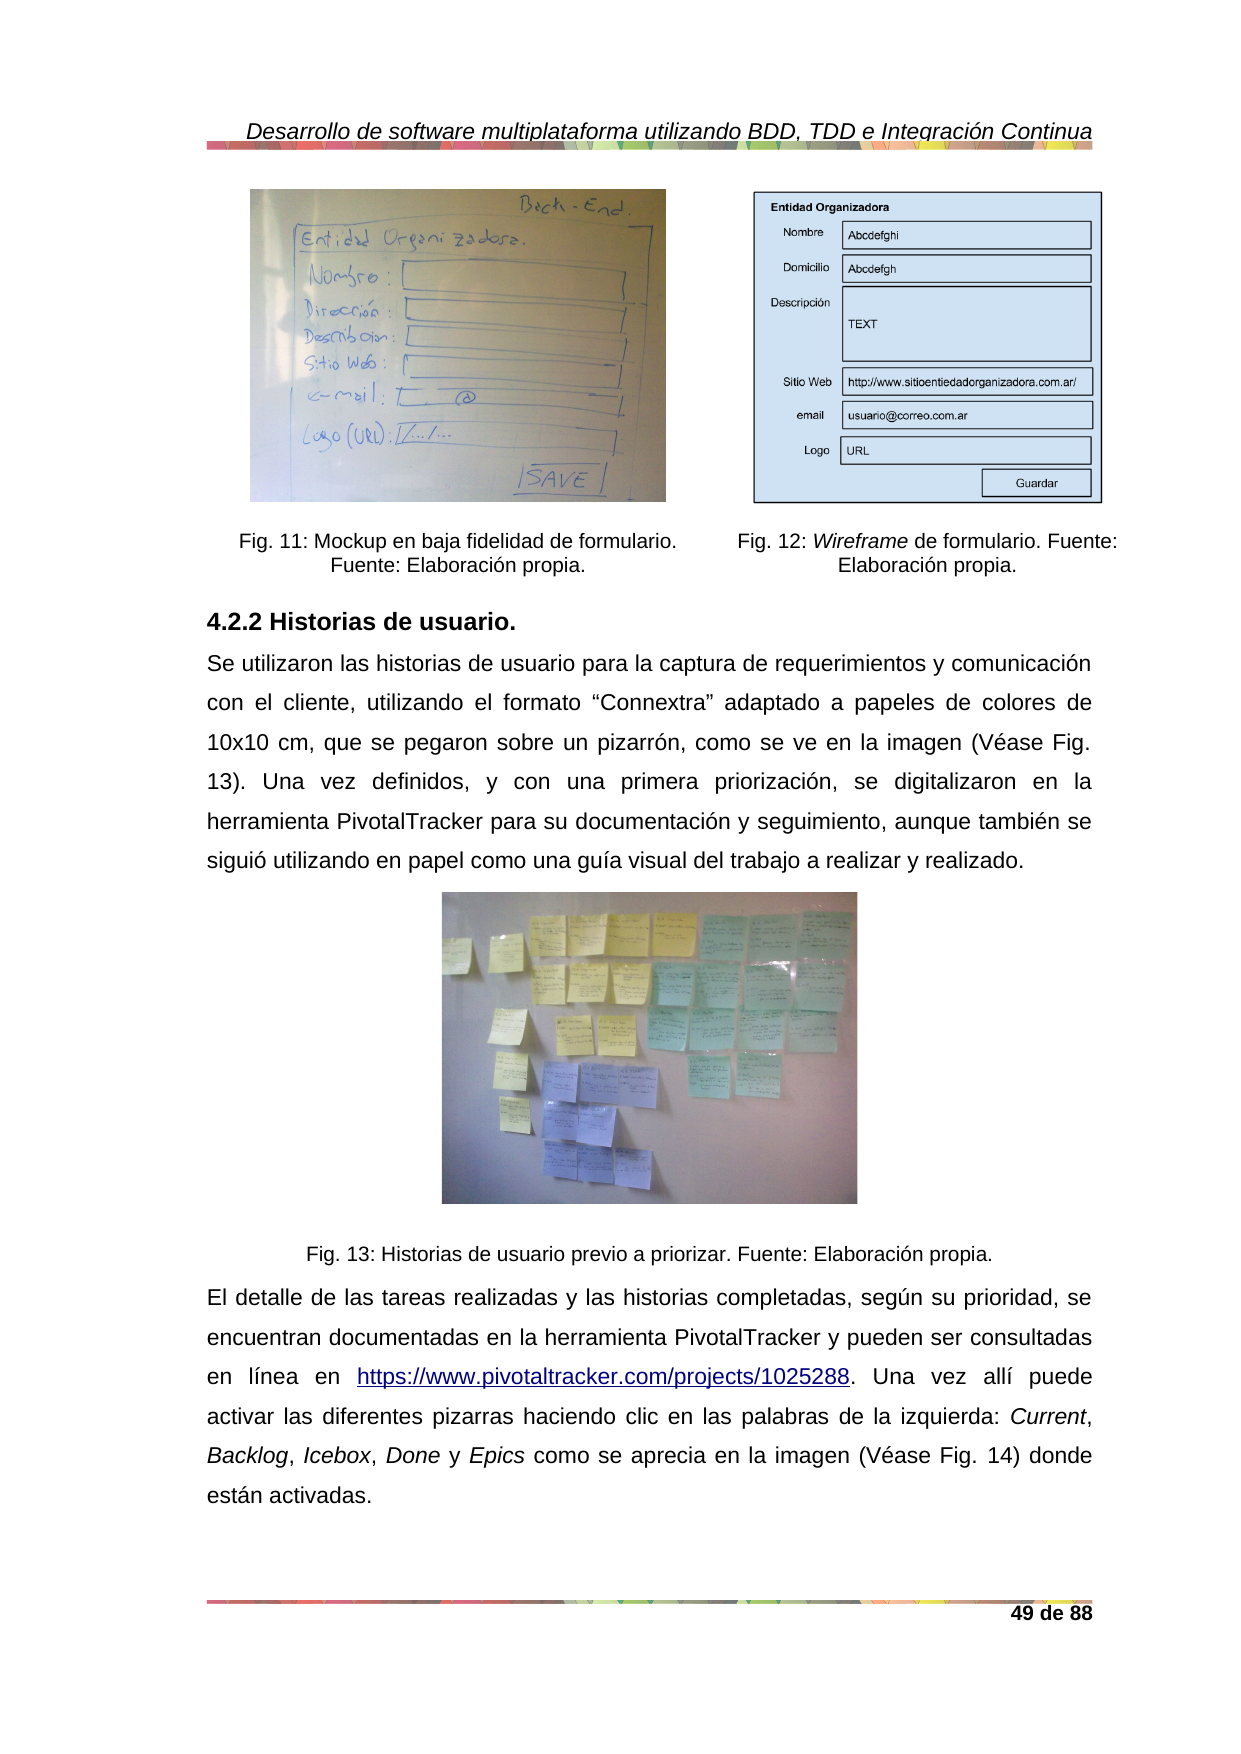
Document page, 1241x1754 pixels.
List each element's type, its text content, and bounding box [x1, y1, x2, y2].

picture [250, 189, 666, 502]
table_cell Fig. 13: Historias de usuario previo a priorizar. Fuente: Elaboración propia. [207, 1224, 1093, 1284]
text El detalle de las tareas realizadas y las historias completadas, según su prioridad, se encuentran documentadas en la herramienta PivotalTracker y pueden ser consultadas en línea en https://www.pivotaltracker.com/projects/1025288. Una vez allí puede activar las diferentes pizarras haciendo clic en las palabras de la izquierda: Current, Backlog, Icebox, Done y Epics como se aprecia en la imagen (Véase Fig. 14) donde están activadas. [207, 1284, 1093, 1508]
table_cell Fig. 12: Wireframe de formulario. Fuente: Elaboración propia. [709, 510, 1146, 595]
table_cell Fig. 11: Mockup en baja fidelidad de formulario. Fuente: Elaboración propia. [207, 510, 709, 595]
table_header [207, 887, 1093, 1224]
table_header [709, 184, 1146, 510]
text Se utilizaron las historias de usuario para la captura de requerimientos y comunicación con el cliente, utilizando el formato “Connextra” adaptado a papeles de colores de 10x10 cm, que se pegaron sobre un pizarrón, como se ve en la imagen (Véase Fig. 13). Una vez definidos, y con una primera priorización, se digitalizaron en la herramienta PivotalTracker para su documentación y seguimiento, aunque también se siguió utilizando en papel como una guía visual del trabajo a realizar y realizado. [207, 650, 1093, 873]
table_header [207, 184, 709, 510]
picture [751, 189, 1104, 505]
list 4.2.2 Historias de usuario. [207, 607, 1093, 635]
picture [441, 892, 858, 1204]
